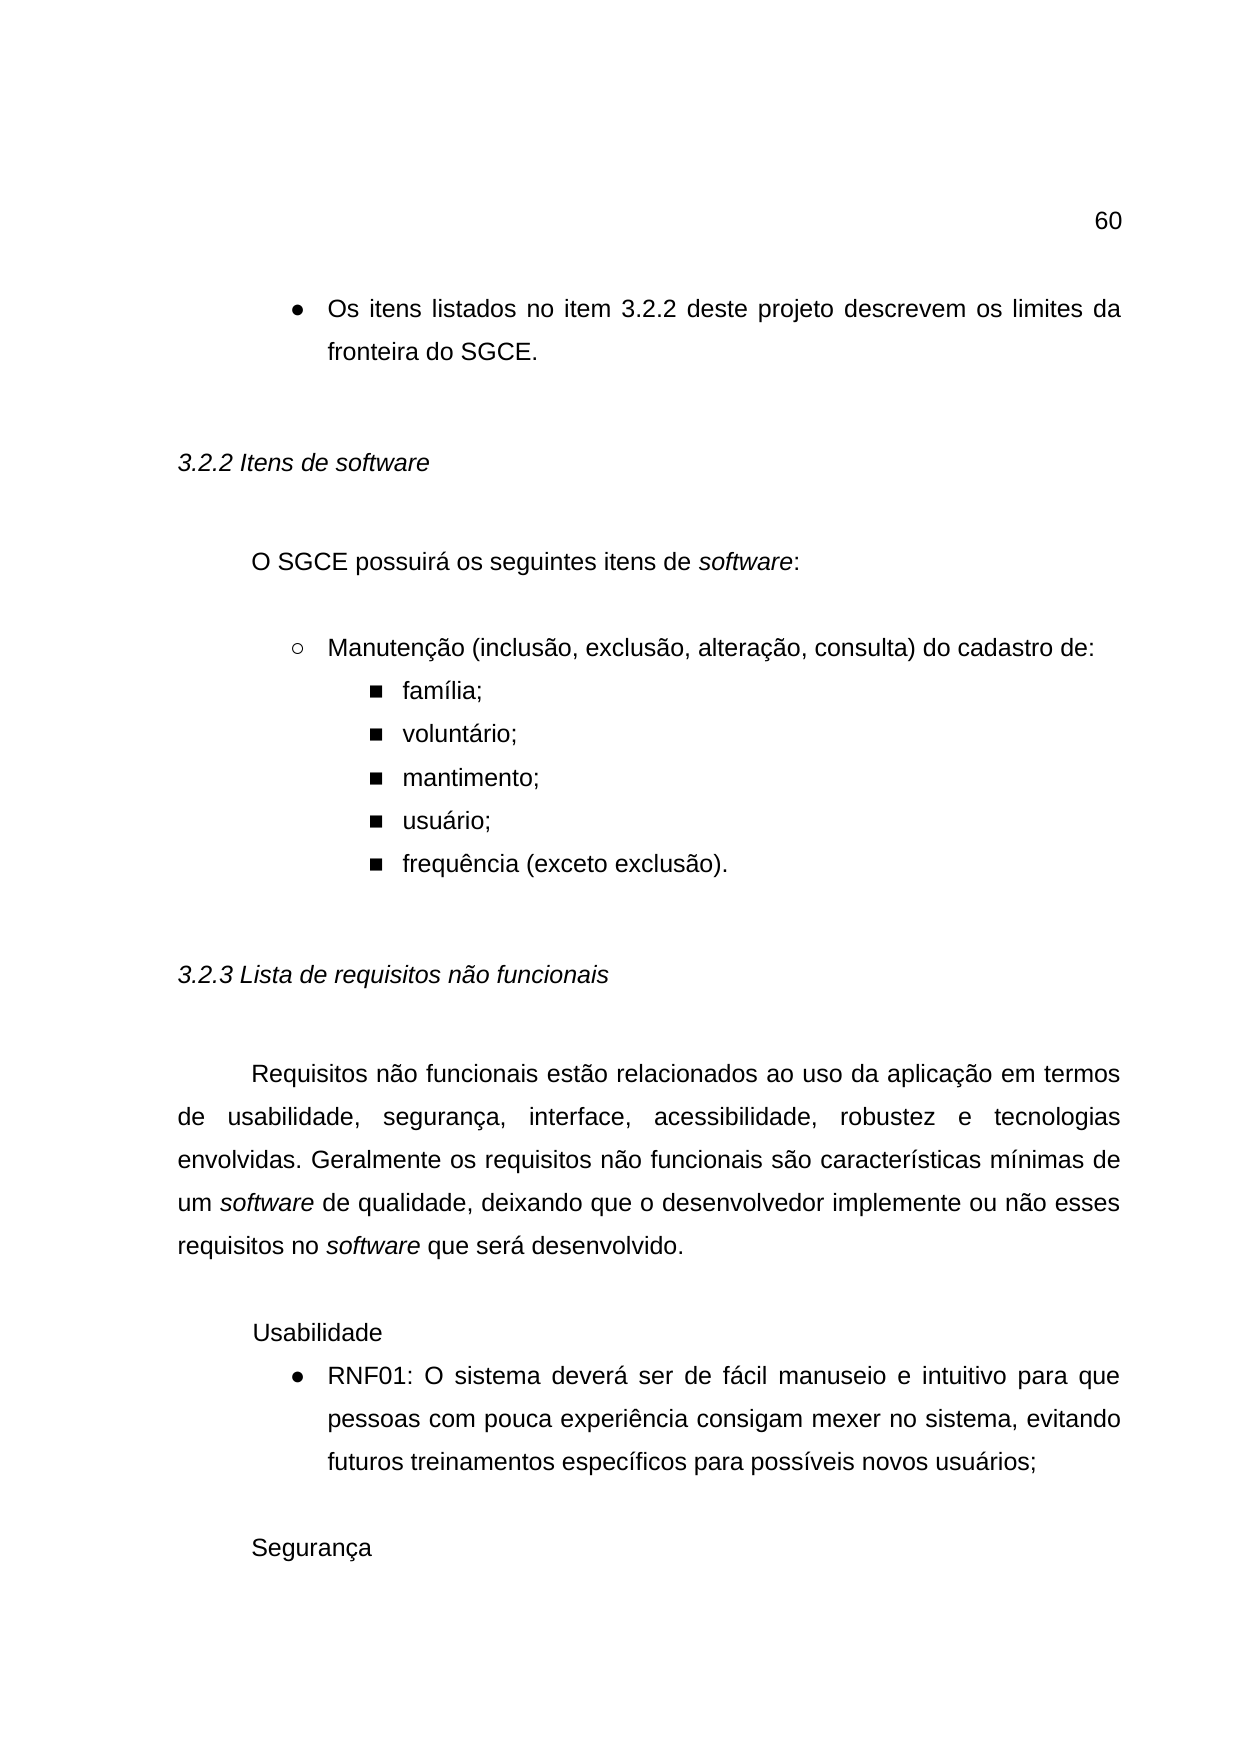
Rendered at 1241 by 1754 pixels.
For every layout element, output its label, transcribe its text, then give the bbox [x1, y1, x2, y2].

list frequência (exceto exclusão). [177, 849, 1122, 877]
list mantimento; [177, 762, 1122, 791]
list RNF01: O sistema deverá ser de fácil manuseio e intuitivo para que pessoas com pouca experiência consigam mexer no sistema, evitando futuros treinamentos específicos para possíveis novos usuários; [290, 1361, 1122, 1476]
text O SGCE possuirá os seguintes itens de software: [177, 547, 1122, 576]
text Requisitos não funcionais estão relacionados ao uso da aplicação em termos de usabilidade, segurança, interface, acessibilidade, robustez e tecnologias envolvidas. Geralmente os requisitos não funcionais são características mínimas de um software de qualidade, deixando que o desenvolvedor implemente ou não esses requisitos no software que será desenvolvido. [177, 1059, 1122, 1260]
list família; [177, 676, 1122, 705]
list voluntário; [177, 719, 1122, 748]
subtitle 3.2.3 Lista de requisitos não funcionais [177, 960, 1122, 989]
text Segurança [177, 1533, 1122, 1562]
subtitle 3.2.2 Itens de software [177, 448, 1122, 477]
list Manutenção (inclusão, exclusão, alteração, consulta) do cadastro de: [290, 633, 1122, 662]
text Usabilidade [177, 1317, 1122, 1346]
list usuário; [177, 806, 1122, 834]
list Os itens listados no item 3.2.2 deste projeto descrevem os limites da fronteira do SGCE. [290, 294, 1122, 366]
